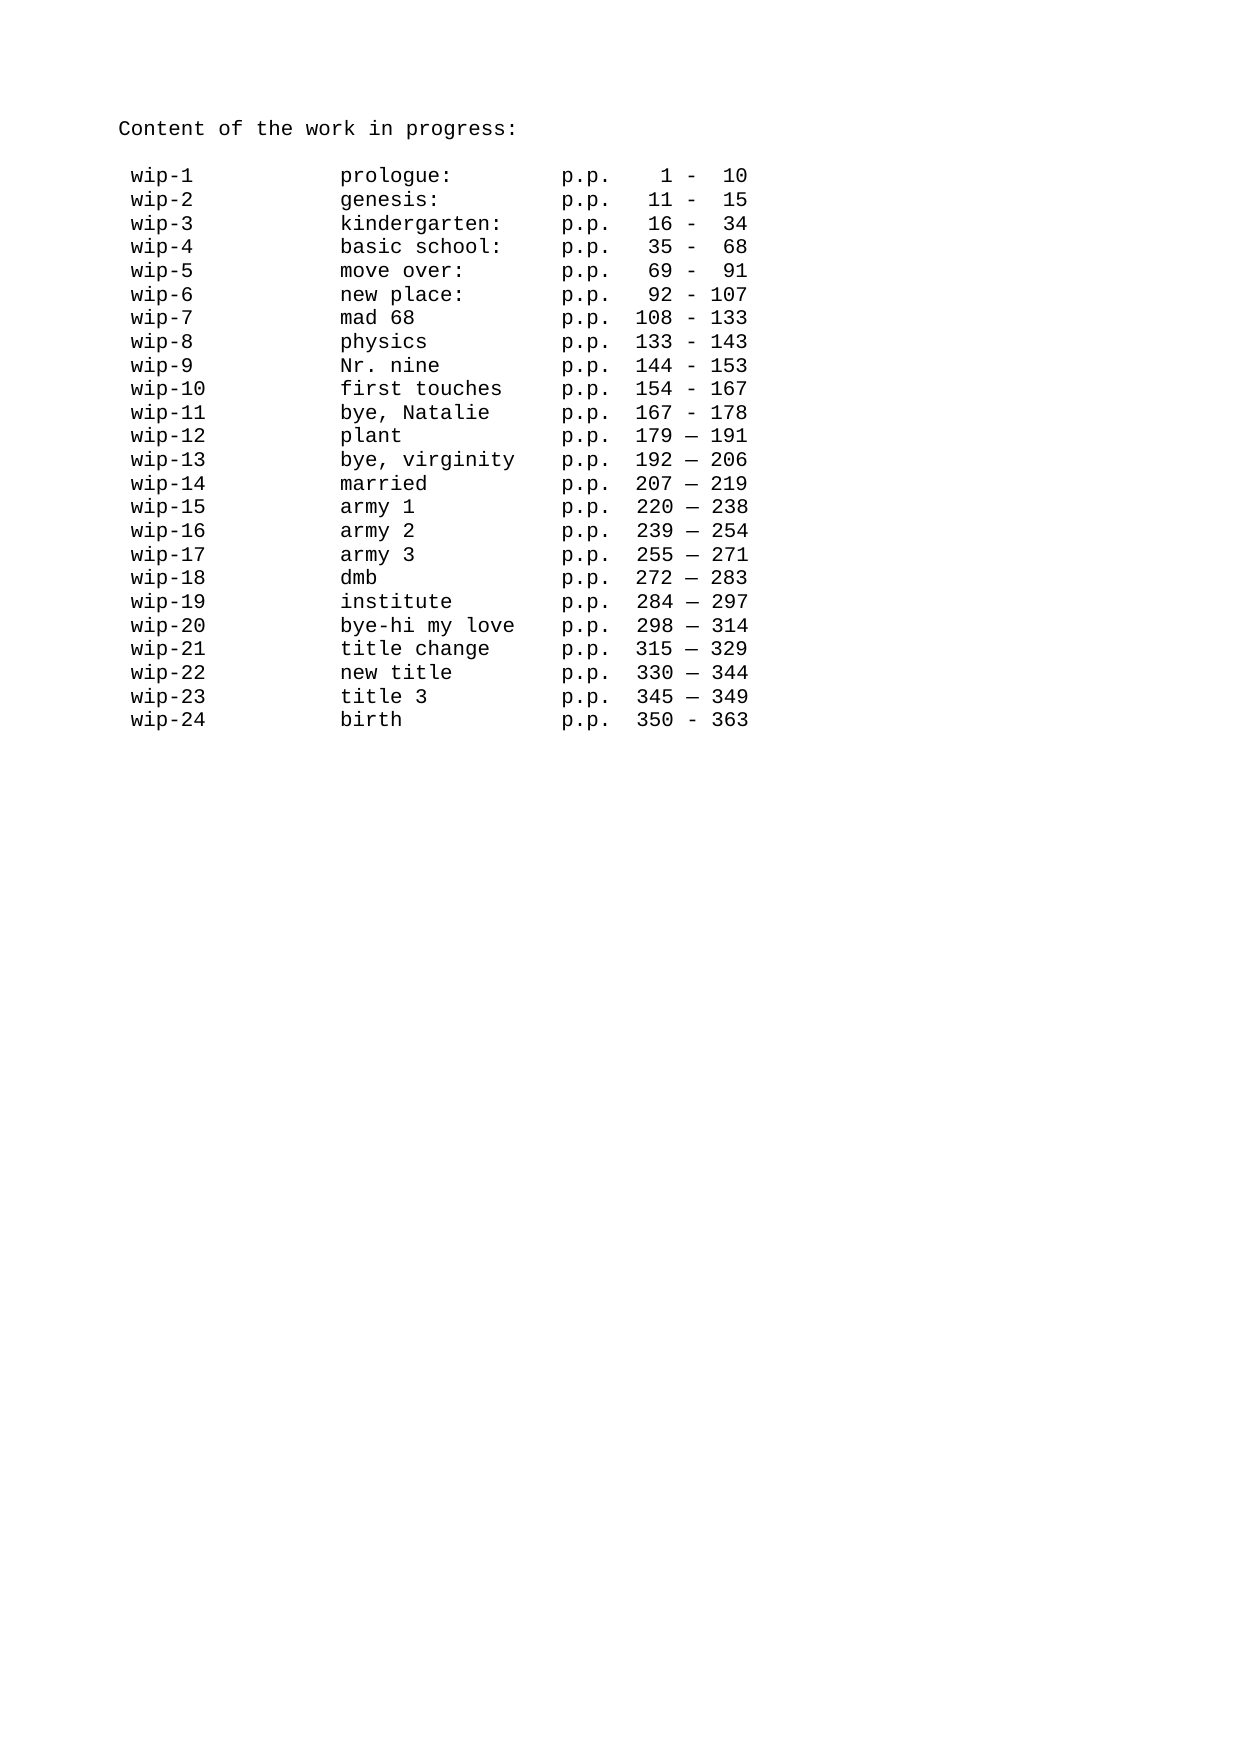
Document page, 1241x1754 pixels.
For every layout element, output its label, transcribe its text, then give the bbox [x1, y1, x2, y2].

text wip-23 title 3 p.p. 345 — 349 [118, 686, 1122, 709]
text wip-14 married p.p. 207 — 219 [118, 473, 1122, 496]
text wip-21 title change p.p. 315 — 329 [118, 638, 1122, 662]
text wip-3 kindergarten: p.p. 16 - 34 [118, 213, 1122, 236]
text wip-9 Nr. nine p.p. 144 - 153 [118, 354, 1122, 378]
text wip-13 bye, virginity p.p. 192 — 206 [118, 449, 1122, 473]
text wip-15 army 1 p.p. 220 — 238 [118, 496, 1122, 520]
text wip-18 dmb p.p. 272 — 283 [118, 567, 1122, 591]
text wip-5 move over: p.p. 69 - 91 [118, 260, 1122, 284]
text wip-10 first touches p.p. 154 - 167 [118, 378, 1122, 402]
text wip-6 new place: p.p. 92 - 107 [118, 284, 1122, 307]
text wip-22 new title p.p. 330 — 344 [118, 662, 1122, 686]
text wip-7 mad 68 p.p. 108 - 133 [118, 307, 1122, 331]
text wip-8 physics p.p. 133 - 143 [118, 331, 1122, 354]
text wip-12 plant p.p. 179 — 191 [118, 426, 1122, 449]
text wip-2 genesis: p.p. 11 - 15 [118, 189, 1122, 213]
text wip-16 army 2 p.p. 239 — 254 [118, 520, 1122, 544]
text wip-24 birth p.p. 350 - 363 [118, 709, 1122, 733]
text wip-4 basic school: p.p. 35 - 68 [118, 236, 1122, 260]
text wip-1 prologue: p.p. 1 - 10 [118, 165, 1122, 189]
text wip-17 army 3 p.p. 255 — 271 [118, 544, 1122, 567]
text wip-20 bye-hi my love p.p. 298 — 314 [118, 615, 1122, 638]
text Content of the work in progress: [118, 118, 1122, 142]
text wip-19 institute p.p. 284 — 297 [118, 591, 1122, 615]
text wip-11 bye, Natalie p.p. 167 - 178 [118, 402, 1122, 426]
